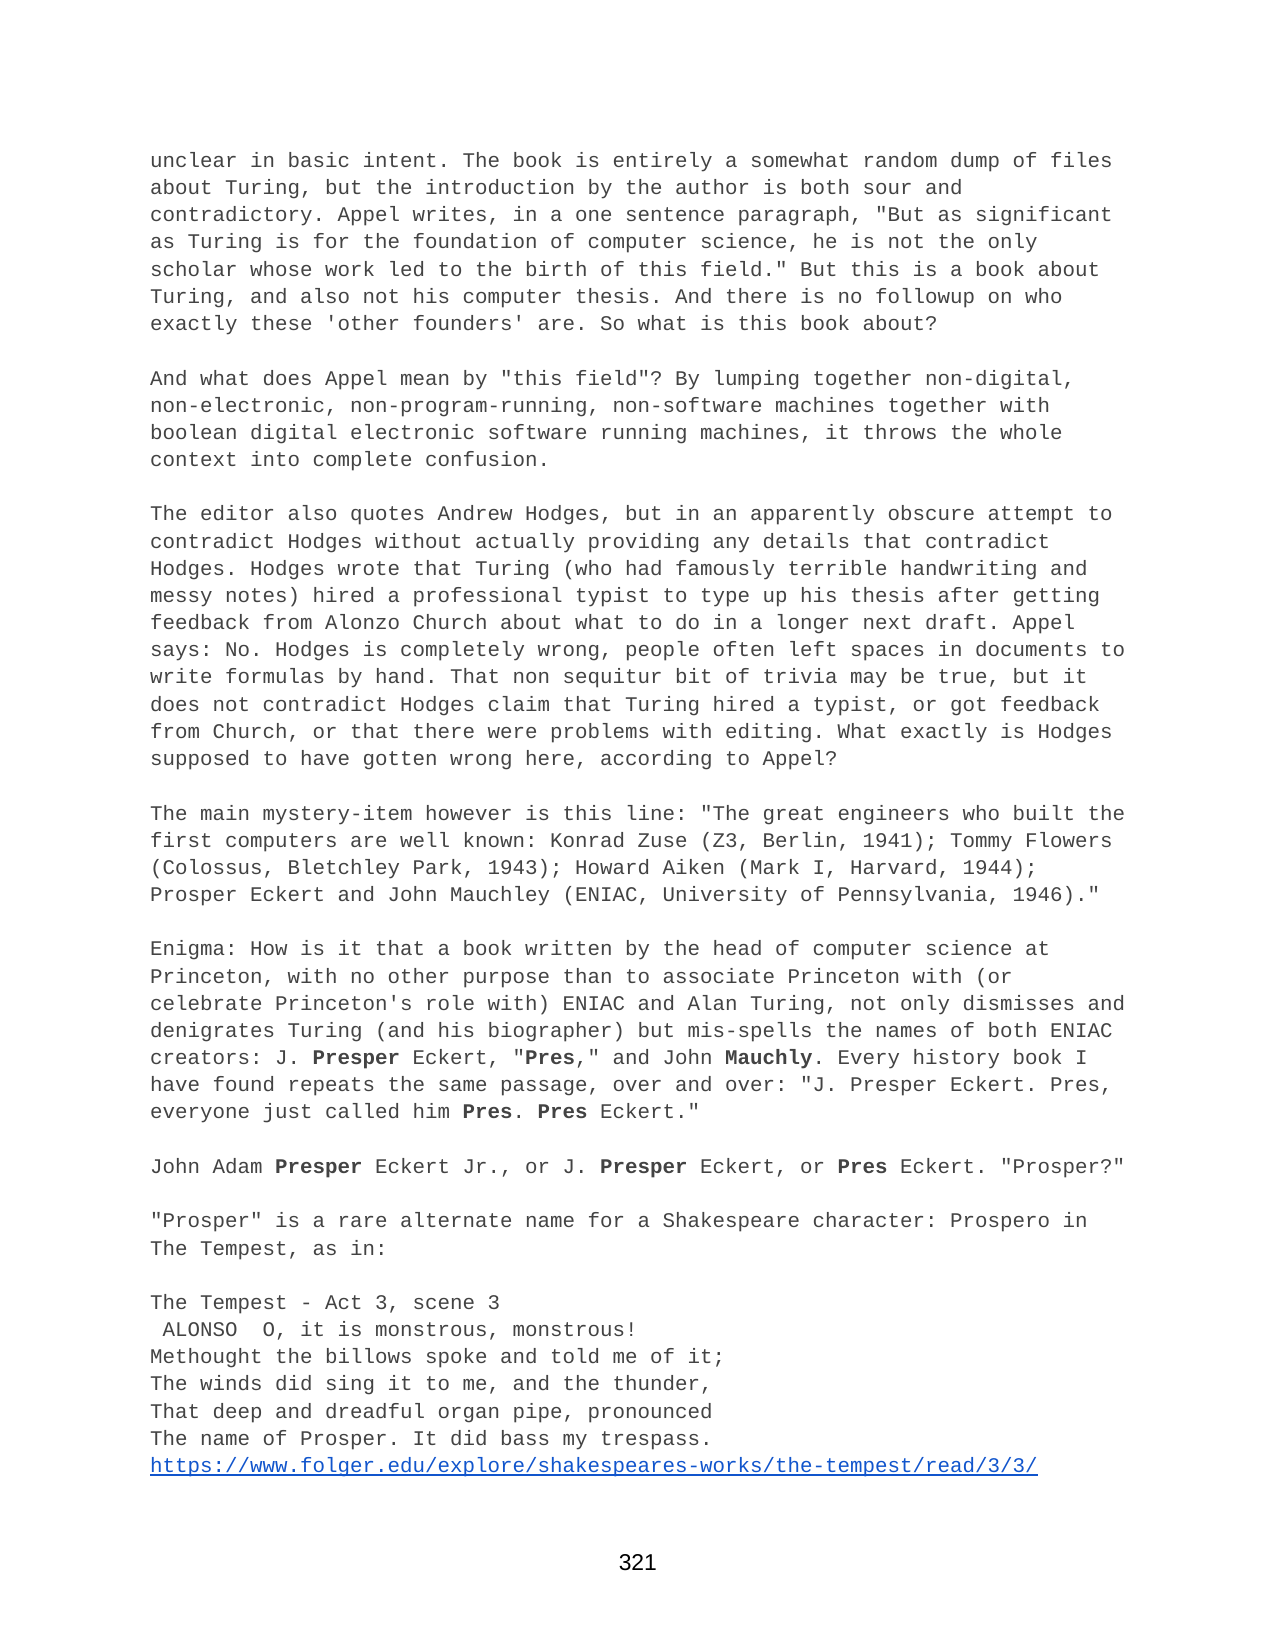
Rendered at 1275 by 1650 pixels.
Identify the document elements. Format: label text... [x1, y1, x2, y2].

text https://www.folger.edu/explore/shakespeares-works/the-tempest/read/3/3/ [150, 1455, 1125, 1479]
text That deep and dreadful organ pipe, pronounced [150, 1401, 1125, 1424]
text The Tempest - Act 3, scene 3 [150, 1292, 1125, 1316]
text And what does Appel mean by "this field"? By lumping together non-digital, non-electronic, non-program-running, non-software machines together with boolean digital electronic software running machines, it throws the whole context into complete confusion. [150, 367, 1125, 473]
text Methought the billows spoke and told me of it; [150, 1346, 1125, 1370]
text The main mystery-item however is this line: "The great engineers who built the first computers are well known: Konrad Zuse (Z3, Berlin, 1941); Tommy Flowers (Colossus, Bletchley Park, 1943); Howard Aiken (Mark I, Harvard, 1944); Prosper Eckert and John Mauchley (ENIAC, University of Pennsylvania, 1946)." [150, 802, 1125, 908]
text ALONSO O, it is monstrous, monstrous! [150, 1319, 1125, 1343]
text "Prosper" is a rare alternate name for a Shakespeare character: Prospero in The Tempest, as in: [150, 1210, 1125, 1261]
text The winds did sing it to me, and the thunder, [150, 1373, 1125, 1397]
text The name of Prosper. It did bass my trespass. [150, 1428, 1125, 1451]
text Enigma: How is it that a book written by the head of computer science at Princeton, with no other purpose than to associate Princeton with (or celebrate Princeton's role with) ENIAC and Alan Turing, not only dismisses and denigrates Turing (and his biographer) but mis-spells the names of both ENIAC creators: J. Presper Eckert, "Pres," and John Mauchly. Every history book I have found repeats the same passage, over and over: "J. Presper Eckert. Pres, everyone just called him Pres. Pres Eckert." [150, 938, 1125, 1125]
text John Adam Presper Eckert Jr., or J. Presper Eckert, or Pres Eckert. "Prosper?" [150, 1156, 1125, 1179]
text The editor also quotes Andrew Hodges, but in an apparently obscure attempt to contradict Hodges without actually providing any details that contradict Hodges. Hodges wrote that Turing (who had famously terrible handwriting and messy notes) hired a professional typist to type up his thesis after getting feedback from Alonzo Church about what to do in a longer next draft. Appel says: No. Hodges is completely wrong, people often left spaces in documents to write formulas by hand. That non sequitur bit of trivia may be true, but it does not contradict Hodges claim that Turing hired a typist, or got feedback from Church, or that there were problems with editing. What exactly is Hodges supposed to have gotten wrong here, according to Appel? [150, 503, 1125, 772]
text unclear in basic intent. The book is entirely a somewhat random dump of files about Turing, but the introduction by the author is both sour and contradictory. Appel writes, in a one sentence paragraph, "But as significant as Turing is for the foundation of computer science, he is not the only scholar whose work led to the birth of this field." But this is a book about Turing, and also not his computer thesis. And there is no followup on who exactly these 'other founders' are. So what is this book about? [150, 150, 1125, 337]
